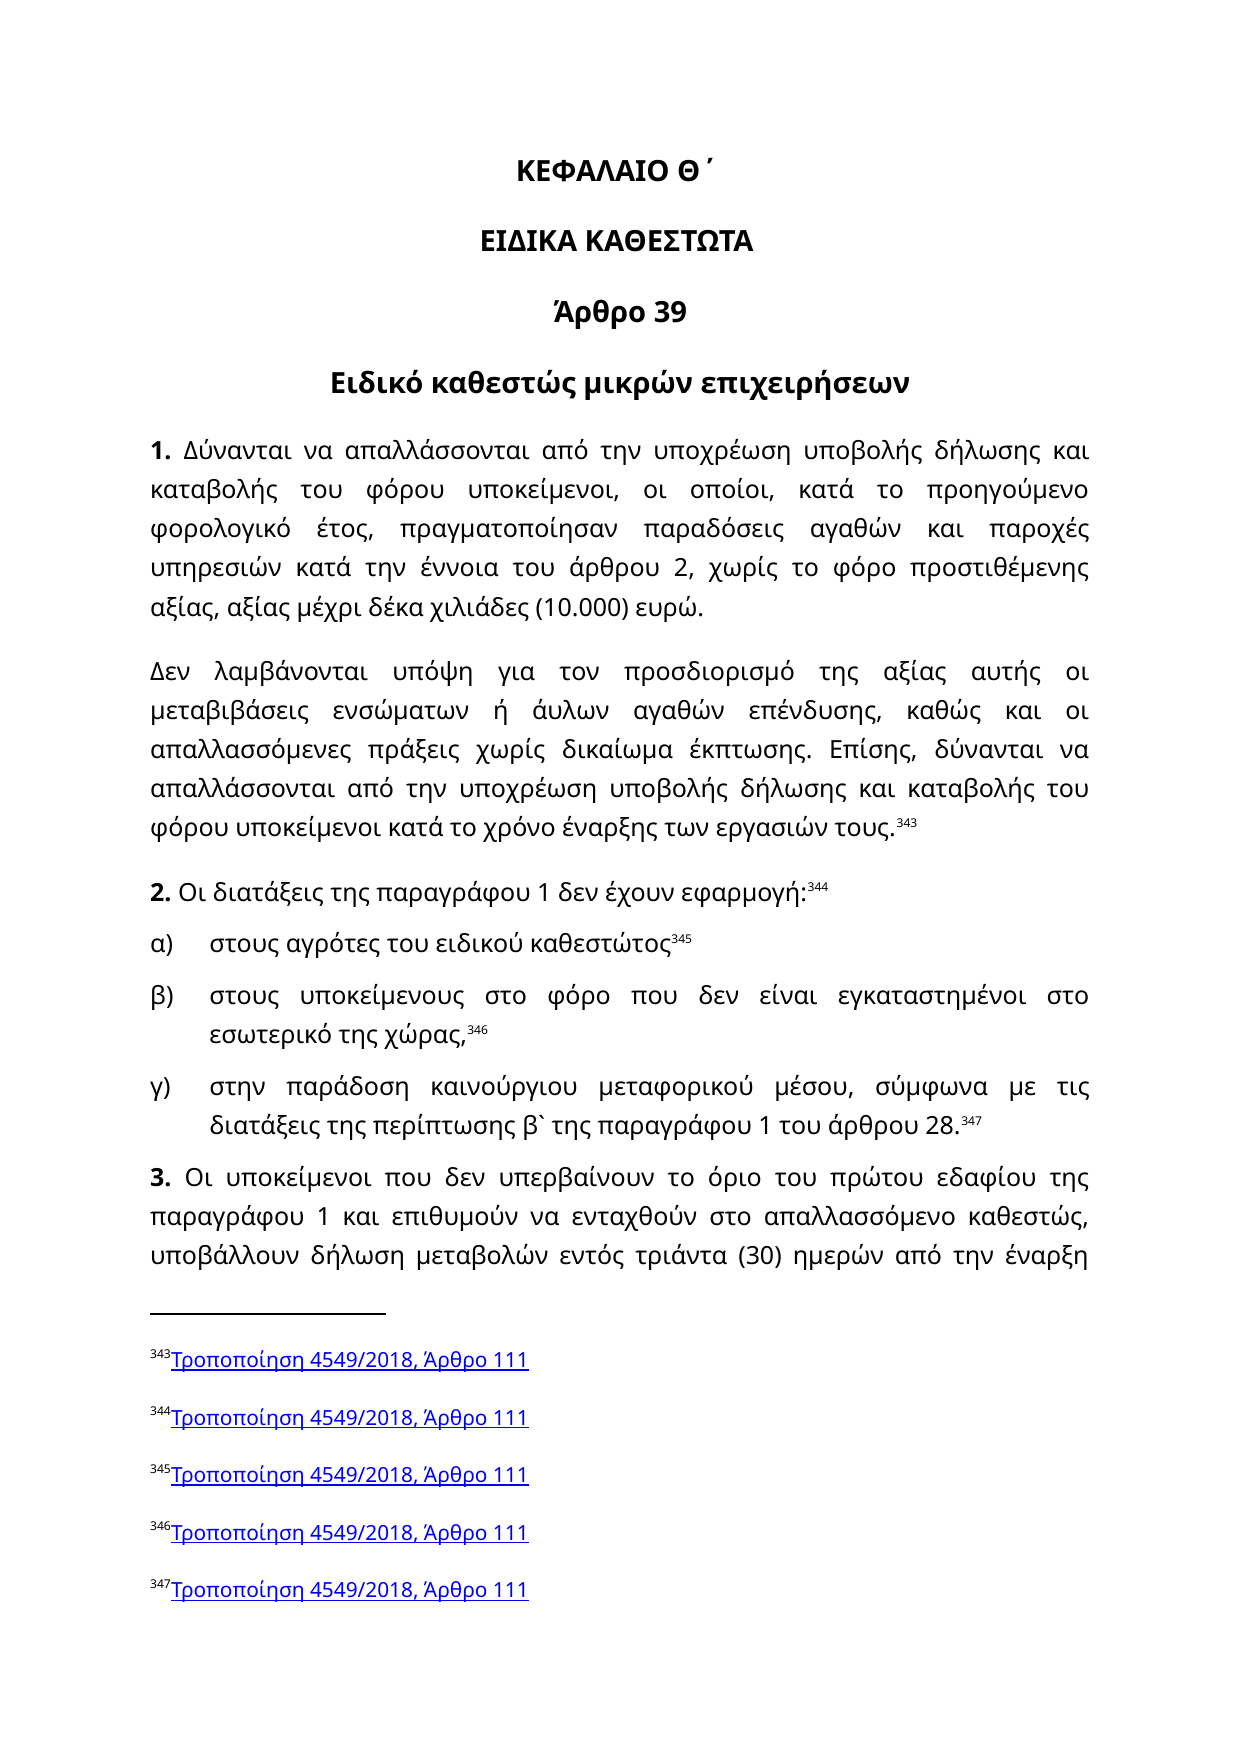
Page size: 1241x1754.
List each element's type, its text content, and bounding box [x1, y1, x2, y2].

list β) στους υποκείμενους στο φόρο που δεν είναι εγκαταστημένοι στο εσωτερικό της χώρας, [150, 977, 1090, 1051]
text Τροποποίηση 4549/2018, Άρθρο 111 [150, 1460, 1090, 1489]
subtitle Ειδικό καθεστώς μικρών επιχειρήσεων [150, 362, 1090, 402]
list α) στους αγρότες του ειδικού καθεστώτος [150, 926, 1090, 960]
subtitle Άρθρο 39 [150, 291, 1090, 331]
text Τροποποίηση 4549/2018, Άρθρο 111 [150, 1518, 1090, 1546]
text Δεν λαμβάνονται υπόψη για τον προσδιορισμό της αξίας αυτής οι μεταβιβάσεις ενσώματων ή άυλων αγαθών επένδυσης, καθώς και οι απαλλασσόμενες πράξεις χωρίς δικαίωμα έκπτωσης. Επίσης, δύνανται να απαλλάσσονται από την υποχρέωση υποβολής δήλωσης και καταβολής του φόρου υποκείμενοι κατά το χρόνο έναρξης των εργασιών τους. [150, 653, 1090, 844]
subtitle ΕΙΔΙΚΑ ΚΑΘΕΣΤΩΤΑ [150, 221, 1090, 260]
text 2. Οι διατάξεις της παραγράφου 1 δεν έχουν εφαρμογή: [150, 874, 1090, 908]
text 1. Δύνανται να απαλλάσσονται από την υποχρέωση υποβολής δήλωσης και καταβολής του φόρου υποκείμενοι, οι οποίοι, κατά το προηγούμενο φορολογικό έτος, πραγματοποίησαν παραδόσεις αγαθών και παροχές υπηρεσιών κατά την έννοια του άρθρου 2, χωρίς το φόρο προστιθέμενης αξίας, αξίας μέχρι δέκα χιλιάδες (10.000) ευρώ. [150, 432, 1090, 623]
subtitle ΚΕΦΑΛΑΙΟ Θ΄ [150, 150, 1090, 190]
list γ) στην παράδοση καινούργιου μεταφορικού μέσου, σύμφωνα με τις διατάξεις της περίπτωσης β` της παραγράφου 1 του άρθρου 28. [150, 1068, 1090, 1142]
text Τροποποίηση 4549/2018, Άρθρο 111 [150, 1345, 1090, 1373]
text 3. Οι υποκείμενοι που δεν υπερβαίνουν το όριο του πρώτου εδαφίου της παραγράφου 1 και επιθυμούν να ενταχθούν στο απαλλασσόμενο καθεστώς, υποβάλλουν δήλωση μεταβολών εντός τριάντα (30) ημερών από την έναρξη [150, 1159, 1090, 1272]
text Τροποποίηση 4549/2018, Άρθρο 111 [150, 1403, 1090, 1431]
text Τροποποίηση 4549/2018, Άρθρο 111 [150, 1576, 1090, 1604]
